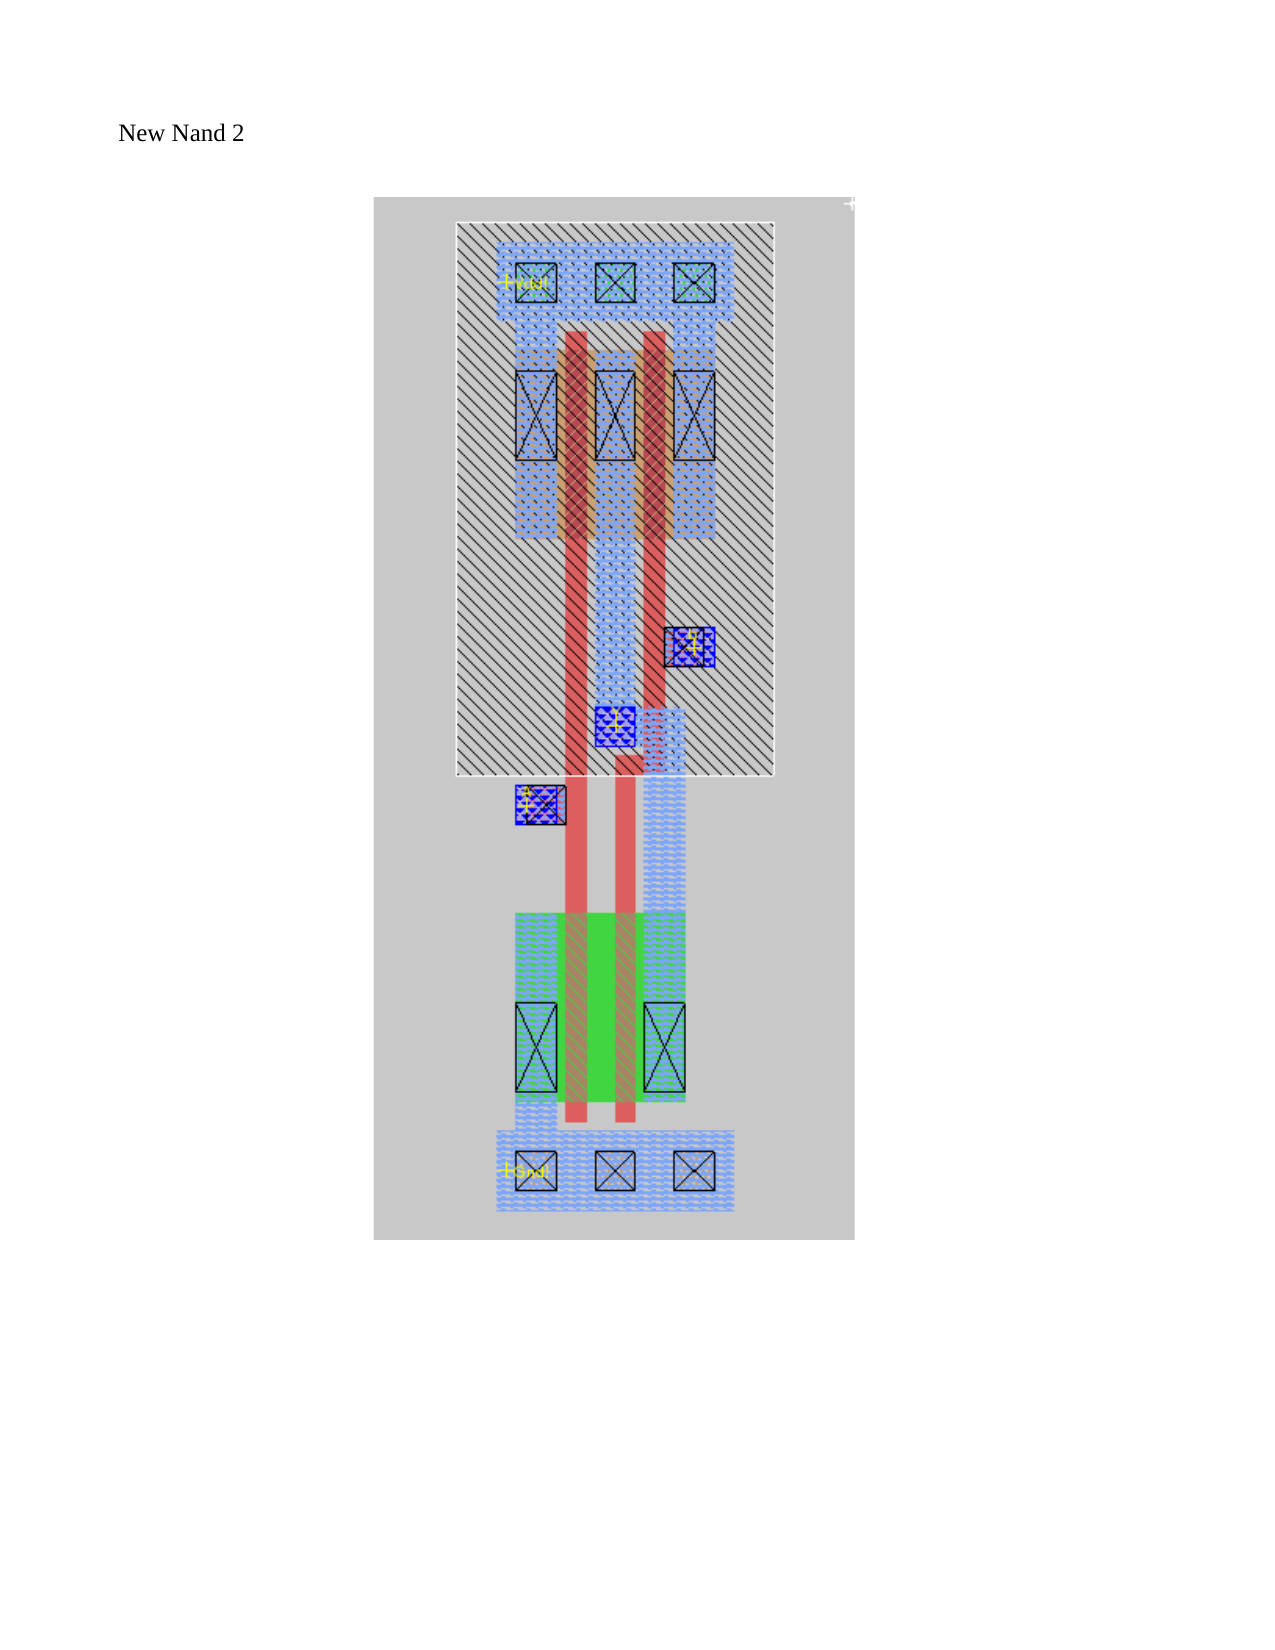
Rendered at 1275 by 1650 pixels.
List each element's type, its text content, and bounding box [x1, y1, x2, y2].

text New Nand 2 [118, 118, 1157, 147]
picture [373, 197, 855, 1240]
